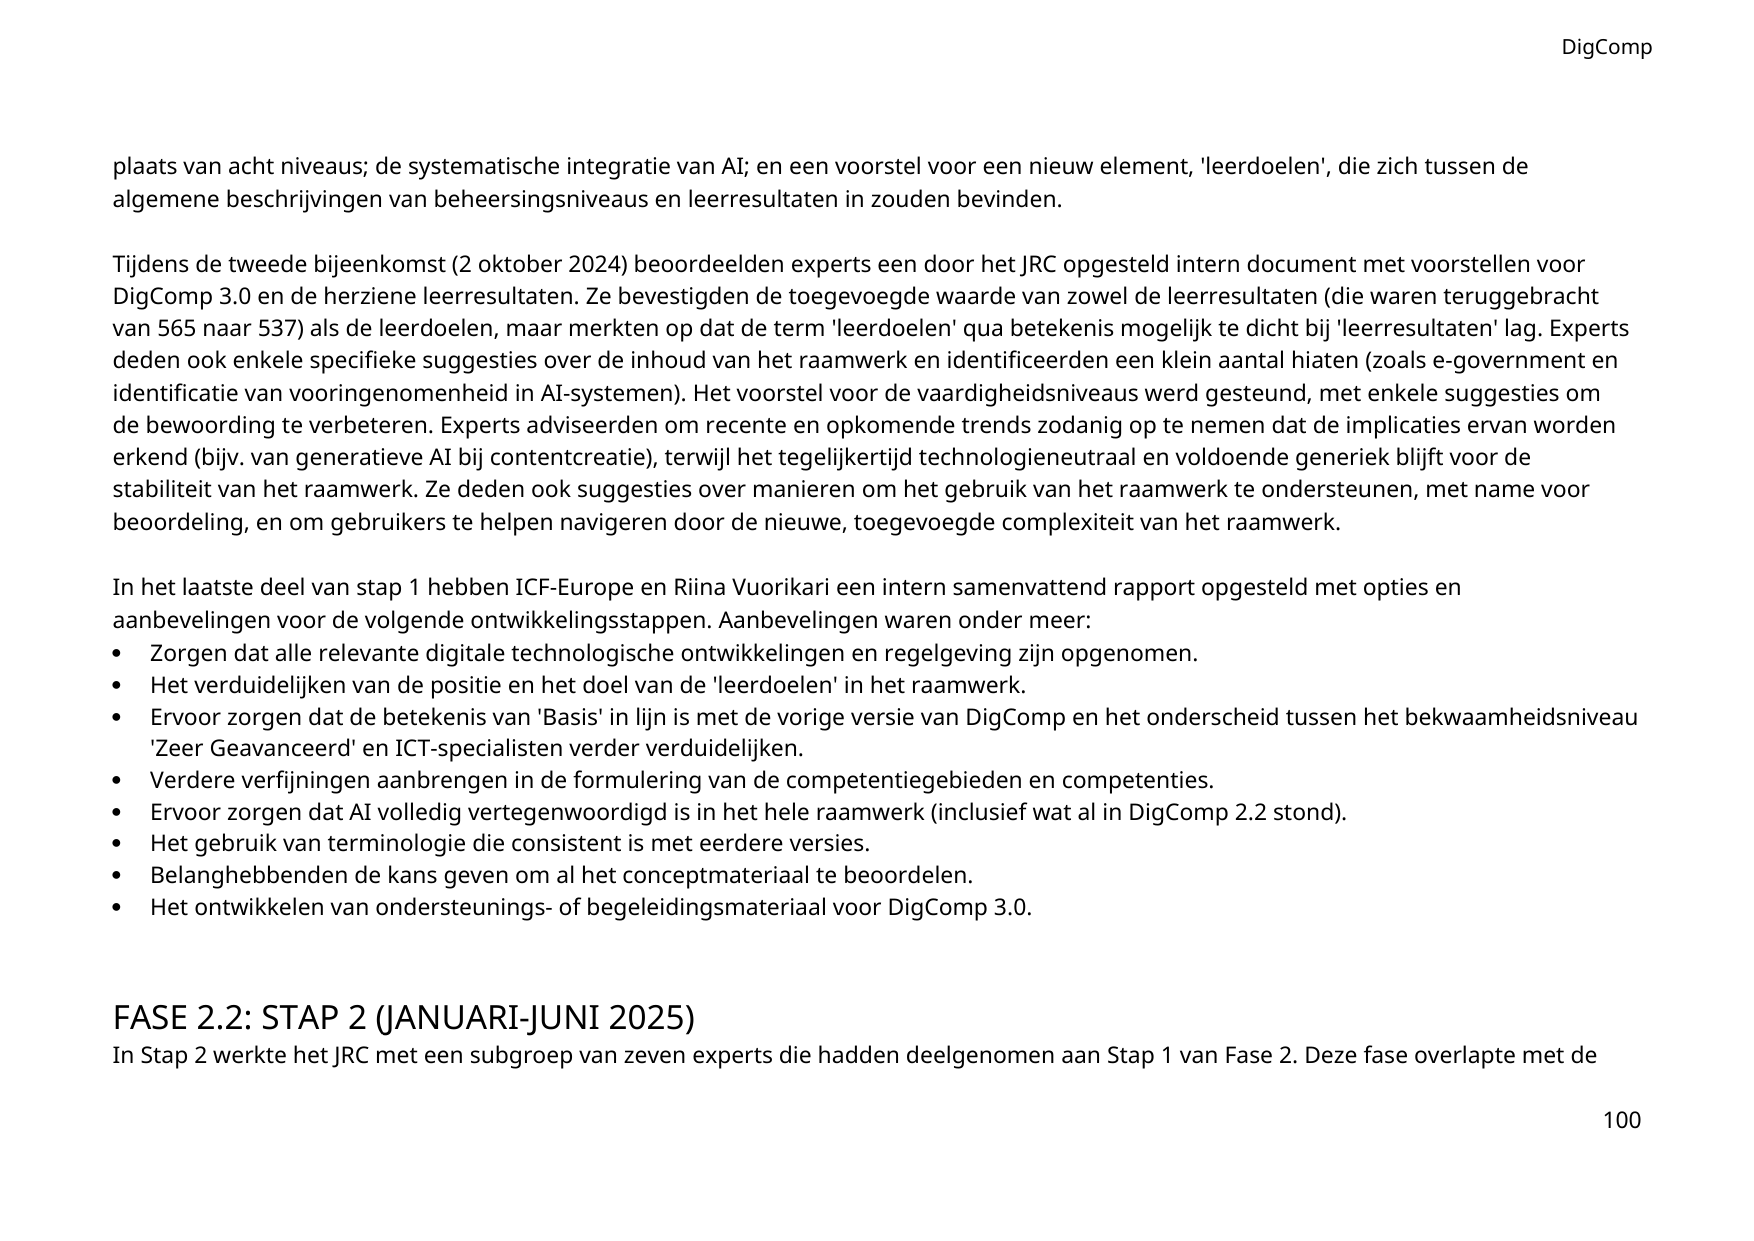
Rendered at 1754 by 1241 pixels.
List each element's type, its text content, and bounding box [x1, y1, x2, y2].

list Verdere verfijningen aanbrengen in de formulering van de competentiegebieden en competenties. [112, 763, 1641, 795]
list Belanghebbenden de kans geven om al het conceptmateriaal te beoordelen. [112, 859, 1641, 890]
list Het ontwikkelen van ondersteunings- of begeleidingsmateriaal voor DigComp 3.0. [112, 891, 1641, 922]
text Tijdens de tweede bijeenkomst (2 oktober 2024) beoordeelden experts een door het JRC opgesteld intern document met voorstellen voor DigComp 3.0 en de herziene leerresultaten. Ze bevestigden de toegevoegde waarde van zowel de leerresultaten (die waren teruggebracht van 565 naar 537) als de leerdoelen, maar merkten op dat de term 'leerdoelen' qua betekenis mogelijk te dicht bij 'leerresultaten' lag. Experts deden ook enkele specifieke suggesties over de inhoud van het raamwerk en identificeerden een klein aantal hiaten (zoals e-government en identificatie van vooringenomenheid in AI-systemen). Het voorstel voor de vaardigheidsniveaus werd gesteund, met enkele suggesties om de bewoording te verbeteren. Experts adviseerden om recente en opkomende trends zodanig op te nemen dat de implicaties ervan worden erkend (bijv. van generatieve AI bij contentcreatie), terwijl het tegelijkertijd technologieneutraal en voldoende generiek blijft voor de stabiliteit van het raamwerk. Ze deden ook suggesties over manieren om het gebruik van het raamwerk te ondersteunen, met name voor beoordeling, en om gebruikers te helpen navigeren door de nieuwe, toegevoegde complexiteit van het raamwerk. [112, 248, 1634, 537]
list Het verduidelijken van de positie en het doel van de 'leerdoelen' in het raamwerk. [112, 668, 1641, 700]
list Het gebruik van terminologie die consistent is met eerdere versies. [112, 827, 1641, 858]
subtitle FASE 2.2: STAP 2 (JANUARI-JUNI 2025) [112, 994, 1641, 1039]
text In het laatste deel van stap 1 hebben ICF-Europe en Riina Vuorikari een intern samenvattend rapport opgesteld met opties en aanbevelingen voor de volgende ontwikkelingsstappen. Aanbevelingen waren onder meer: [112, 571, 1625, 635]
list Zorgen dat alle relevante digitale technologische ontwikkelingen en regelgeving zijn opgenomen. [112, 637, 1641, 668]
list Ervoor zorgen dat de betekenis van 'Basis' in lijn is met de vorige versie van DigComp en het onderscheid tussen het bekwaamheidsniveau 'Zeer Geavanceerd' en ICT-specialisten verder verduidelijken. [112, 700, 1641, 763]
text In Stap 2 werkte het JRC met een subgroep van zeven experts die hadden deelgenomen aan Stap 1 van Fase 2. Deze fase overlapte met de [112, 1039, 1641, 1070]
list Ervoor zorgen dat AI volledig vertegenwoordigd is in het hele raamwerk (inclusief wat al in DigComp 2.2 stond). [112, 795, 1641, 827]
text plaats van acht niveaus; de systematische integratie van AI; en een voorstel voor een nieuw element, 'leerdoelen', die zich tussen de algemene beschrijvingen van beheersingsniveaus en leerresultaten in zouden bevinden. [112, 150, 1641, 214]
